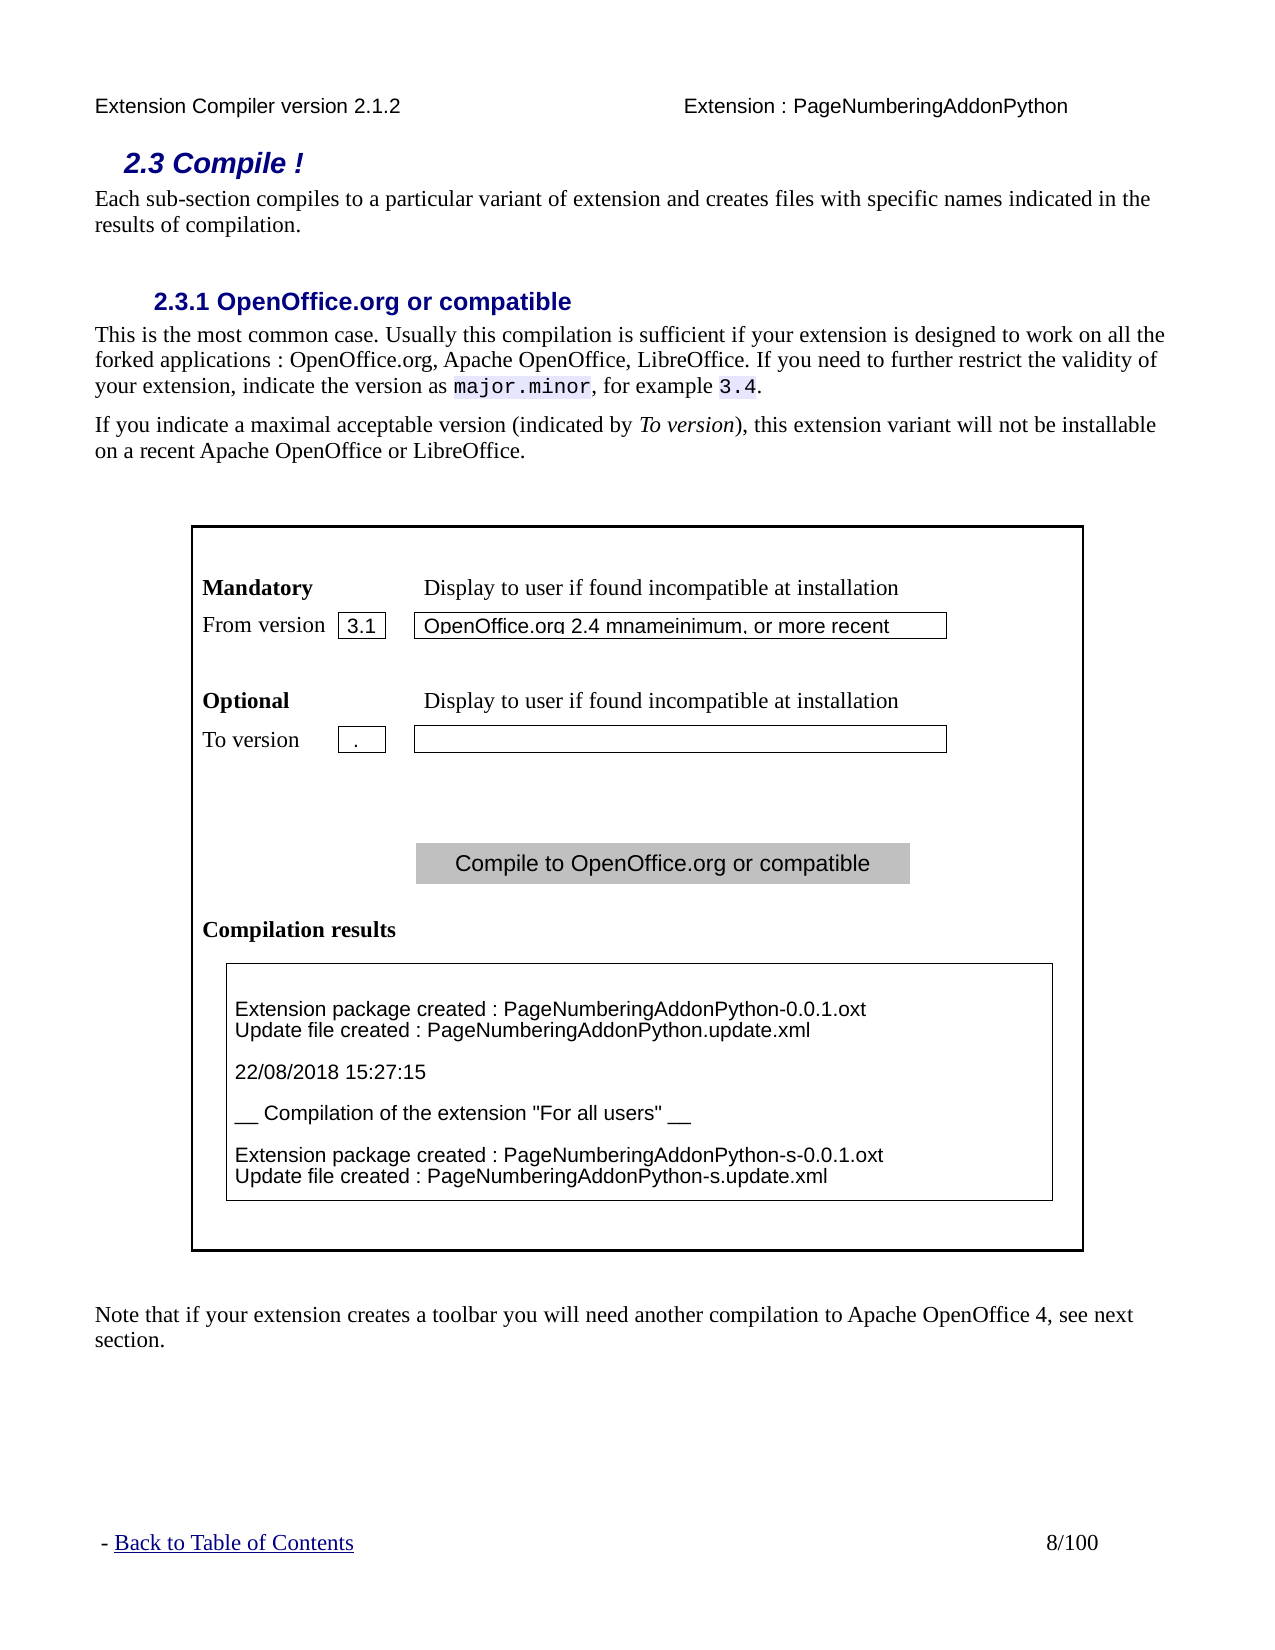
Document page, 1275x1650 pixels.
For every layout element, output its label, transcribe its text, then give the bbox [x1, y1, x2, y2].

text If you indicate a maximal acceptable version (indicated by To version), this extension variant will not be installable on a recent Apache OpenOffice or LibreOffice. [94, 412, 1181, 463]
text Optional Display to user if found incompatible at installation [202, 688, 1073, 714]
text [947, 726, 1073, 752]
text From version [202, 612, 338, 638]
text This is the most common case. Usually this compilation is sufficient if your extension is designed to work on all the forked applications : OpenOffice.org, Apache OpenOffice, LibreOffice. If you need to further restrict the validity of your extension, indicate the version as major.minor, for example 3.4. [94, 321, 1181, 399]
text [386, 726, 414, 752]
text Mandatory Display to user if found incompatible at installation [202, 574, 1073, 600]
text Note that if your extension creates a toolbar you will need another compilation to Apache OpenOffice 4, see next section. [94, 1302, 1181, 1353]
subtitle OpenOffice.org or compatible [153, 287, 1181, 316]
subtitle Compile ! [124, 147, 1181, 180]
text [947, 612, 1073, 638]
text Compilation results [202, 917, 1073, 942]
text To version [202, 726, 338, 752]
text Each sub-section compiles to a particular variant of extension and creates files with specific names indicated in the results of compilation. [94, 186, 1181, 237]
text [386, 612, 414, 638]
